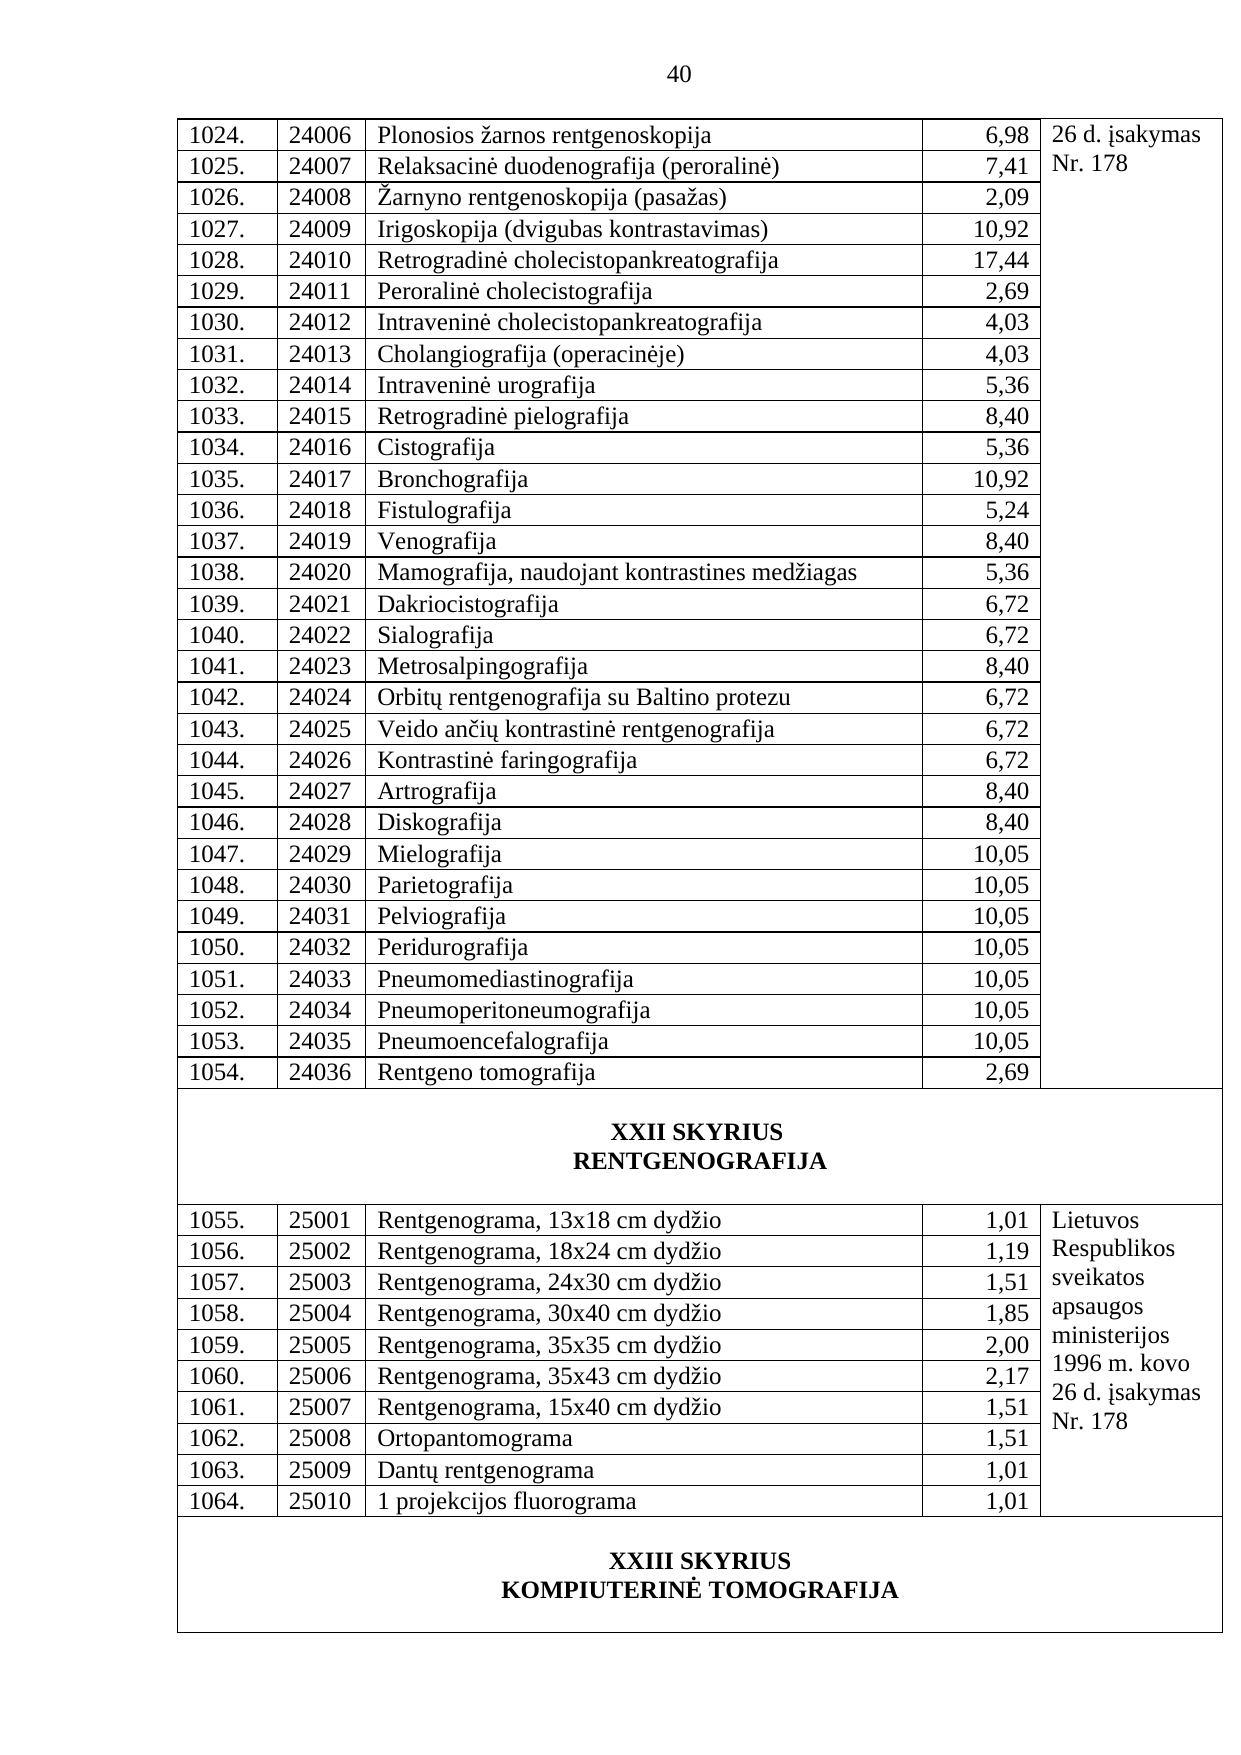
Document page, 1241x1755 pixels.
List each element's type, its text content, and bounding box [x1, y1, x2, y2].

table_cell 25006 [278, 1361, 365, 1391]
table_cell Sialografija [366, 620, 922, 650]
table_cell 1055. [178, 1205, 277, 1235]
table_cell 24006 [278, 120, 365, 150]
table_cell 24012 [278, 308, 365, 338]
table_cell 10,05 [923, 870, 1040, 900]
table_cell Diskografija [366, 808, 922, 838]
table_cell Pelviografija [366, 901, 922, 931]
table_cell 24014 [278, 370, 365, 400]
table_cell Intraveninė cholecistopankreatografija [366, 308, 922, 338]
table_cell 1034. [178, 433, 277, 463]
table_cell 1,51 [923, 1267, 1040, 1297]
table_cell Dantų rentgenograma [366, 1455, 922, 1485]
table_cell 10,05 [923, 1026, 1040, 1056]
table_cell 6,72 [923, 745, 1040, 775]
table_cell 24026 [278, 745, 365, 775]
table_cell 2,09 [923, 183, 1040, 213]
table_cell 1037. [178, 526, 277, 556]
table_cell Rentgeno tomografija [366, 1058, 922, 1088]
table_cell 2,00 [923, 1330, 1040, 1360]
table_cell 1063. [178, 1455, 277, 1485]
table_cell 1053. [178, 1026, 277, 1056]
table_cell Peroralinė cholecistografija [366, 276, 922, 306]
table_cell 24028 [278, 808, 365, 838]
table_cell 24025 [278, 714, 365, 744]
table_cell 24019 [278, 526, 365, 556]
table_cell 1061. [178, 1392, 277, 1422]
table_cell Peridurografija [366, 933, 922, 963]
table_cell 24020 [278, 558, 365, 588]
table_cell Rentgenograma, 15x40 cm dydžio [366, 1392, 922, 1422]
table_cell 1031. [178, 339, 277, 369]
table_cell 25009 [278, 1455, 365, 1485]
table_cell 1028. [178, 245, 277, 275]
table_cell Mamografija, naudojant kontrastines medžiagas [366, 558, 922, 588]
table_cell Rentgenograma, 35x35 cm dydžio [366, 1330, 922, 1360]
table_cell 17,44 [923, 245, 1040, 275]
table_cell Retrogradinė cholecistopankreatografija [366, 245, 922, 275]
table_cell 8,40 [923, 808, 1040, 838]
table_cell 1049. [178, 901, 277, 931]
table_cell 1048. [178, 870, 277, 900]
table_cell 1033. [178, 401, 277, 431]
table_cell 1062. [178, 1424, 277, 1454]
table_cell Rentgenograma, 24x30 cm dydžio [366, 1267, 922, 1297]
table_cell 1035. [178, 464, 277, 494]
table_cell 1060. [178, 1361, 277, 1391]
table_cell 6,72 [923, 683, 1040, 713]
table_cell 24027 [278, 776, 365, 806]
table_cell 1,51 [923, 1424, 1040, 1454]
table_cell 1,01 [923, 1205, 1040, 1235]
table_cell 5,24 [923, 495, 1040, 525]
table_cell 10,05 [923, 933, 1040, 963]
table_cell 1030. [178, 308, 277, 338]
table_cell Rentgenograma, 30x40 cm dydžio [366, 1299, 922, 1329]
table_cell 24007 [278, 151, 365, 181]
table_cell 1,01 [923, 1486, 1040, 1516]
table_cell 1027. [178, 214, 277, 244]
table_cell Veido ančių kontrastinė rentgenografija [366, 714, 922, 744]
table_cell 8,40 [923, 526, 1040, 556]
table_cell 1057. [178, 1267, 277, 1297]
table_cell 10,05 [923, 995, 1040, 1025]
table_cell 4,03 [923, 339, 1040, 369]
table_cell 24008 [278, 183, 365, 213]
table_cell Cistografija [366, 433, 922, 463]
table_cell 2,69 [923, 276, 1040, 306]
table_cell Pneumomediastinografija [366, 964, 922, 994]
table_cell 25003 [278, 1267, 365, 1297]
table_cell 24030 [278, 870, 365, 900]
table_cell 8,40 [923, 776, 1040, 806]
table_cell 24021 [278, 589, 365, 619]
table_cell 1046. [178, 808, 277, 838]
table_cell 1054. [178, 1058, 277, 1088]
table_cell Kontrastinė faringografija [366, 745, 922, 775]
table_cell 1,01 [923, 1455, 1040, 1485]
table_cell 1 projekcijos fluorograma [366, 1486, 922, 1516]
table_cell 1041. [178, 651, 277, 681]
table_cell 10,05 [923, 901, 1040, 931]
table_cell 1058. [178, 1299, 277, 1329]
table_cell 1,85 [923, 1299, 1040, 1329]
table_cell 1059. [178, 1330, 277, 1360]
table_cell 25004 [278, 1299, 365, 1329]
table_cell 5,36 [923, 433, 1040, 463]
table_cell Orbitų rentgenografija su Baltino protezu [366, 683, 922, 713]
table_cell 24023 [278, 651, 365, 681]
table_cell 25008 [278, 1424, 365, 1454]
table_cell 1064. [178, 1486, 277, 1516]
table_cell Rentgenograma, 35x43 cm dydžio [366, 1361, 922, 1391]
table_cell 25002 [278, 1236, 365, 1266]
table_cell 2,69 [923, 1058, 1040, 1088]
table_cell 1029. [178, 276, 277, 306]
table_cell Irigoskopija (dvigubas kontrastavimas) [366, 214, 922, 244]
table_cell Mielografija [366, 839, 922, 869]
table_cell 24031 [278, 901, 365, 931]
table_cell Pneumoperitoneumografija [366, 995, 922, 1025]
table_cell 6,72 [923, 589, 1040, 619]
table_cell Fistulografija [366, 495, 922, 525]
table_cell Plonosios žarnos rentgenoskopija [366, 120, 922, 150]
table_cell 24011 [278, 276, 365, 306]
table_cell 24016 [278, 433, 365, 463]
table_cell 5,36 [923, 370, 1040, 400]
table_cell Dakriocistografija [366, 589, 922, 619]
table_cell Parietografija [366, 870, 922, 900]
table_cell 24013 [278, 339, 365, 369]
table_cell 1042. [178, 683, 277, 713]
table_cell Venografija [366, 526, 922, 556]
table_cell Metrosalpingografija [366, 651, 922, 681]
table_cell 25010 [278, 1486, 365, 1516]
table_cell 8,40 [923, 401, 1040, 431]
table_cell Bronchografija [366, 464, 922, 494]
table_cell 25005 [278, 1330, 365, 1360]
table_cell 1024. [178, 120, 277, 150]
table_cell 10,05 [923, 964, 1040, 994]
table_cell 24035 [278, 1026, 365, 1056]
table_cell 24032 [278, 933, 365, 963]
table_cell 24036 [278, 1058, 365, 1088]
table_cell 4,03 [923, 308, 1040, 338]
table_cell 1026. [178, 183, 277, 213]
table_cell 8,40 [923, 651, 1040, 681]
table_cell 1,19 [923, 1236, 1040, 1266]
table_cell 24024 [278, 683, 365, 713]
table_cell Retrogradinė pielografija [366, 401, 922, 431]
table_cell 1025. [178, 151, 277, 181]
table_cell 1044. [178, 745, 277, 775]
table_cell 10,92 [923, 214, 1040, 244]
table_cell 1047. [178, 839, 277, 869]
table_cell Cholangiografija (operacinėje) [366, 339, 922, 369]
table_cell 26 d. įsakymas Nr. 178 [1041, 119, 1222, 1088]
table_cell 1032. [178, 370, 277, 400]
table_cell 6,72 [923, 620, 1040, 650]
table_cell 24015 [278, 401, 365, 431]
table_cell 1051. [178, 964, 277, 994]
table_cell Rentgenograma, 18x24 cm dydžio [366, 1236, 922, 1266]
table_cell 1045. [178, 776, 277, 806]
table_cell 1050. [178, 933, 277, 963]
table_cell Lietuvos Respublikos sveikatos apsaugos ministerijos 1996 m. kovo 26 d. įsakymas Nr. 178 [1041, 1205, 1222, 1516]
table_cell 1056. [178, 1236, 277, 1266]
table_cell Relaksacinė duodenografija (peroralinė) [366, 151, 922, 181]
table_cell 1038. [178, 558, 277, 588]
table_cell 1036. [178, 495, 277, 525]
table_cell Intraveninė urografija [366, 370, 922, 400]
table_cell 1043. [178, 714, 277, 744]
table_cell 24009 [278, 214, 365, 244]
table_cell 10,92 [923, 464, 1040, 494]
table_cell 24029 [278, 839, 365, 869]
table_cell 6,72 [923, 714, 1040, 744]
table_cell 5,36 [923, 558, 1040, 588]
table_cell 7,41 [923, 151, 1040, 181]
table_cell 6,98 [923, 120, 1040, 150]
table_cell 24034 [278, 995, 365, 1025]
table_cell Pneumoencefalografija [366, 1026, 922, 1056]
table_cell Ortopantomograma [366, 1424, 922, 1454]
table_cell Artrografija [366, 776, 922, 806]
table_cell 24010 [278, 245, 365, 275]
table_cell 1,51 [923, 1392, 1040, 1422]
table_cell 25007 [278, 1392, 365, 1422]
table_cell Žarnyno rentgenoskopija (pasažas) [366, 183, 922, 213]
table_cell XXII SKYRIUS RENTGENOGRAFIJA [178, 1089, 1222, 1204]
table_cell 1039. [178, 589, 277, 619]
table_cell 1052. [178, 995, 277, 1025]
table_cell 24022 [278, 620, 365, 650]
table_cell 24018 [278, 495, 365, 525]
table_cell Rentgenograma, 13x18 cm dydžio [366, 1205, 922, 1235]
table_cell 25001 [278, 1205, 365, 1235]
table_cell 1040. [178, 620, 277, 650]
table_cell XXIII SKYRIUS KOMPIUTERINĖ TOMOGRAFIJA [178, 1517, 1222, 1632]
table_cell 24033 [278, 964, 365, 994]
table_cell 24017 [278, 464, 365, 494]
table_cell 2,17 [923, 1361, 1040, 1391]
table_cell 10,05 [923, 839, 1040, 869]
